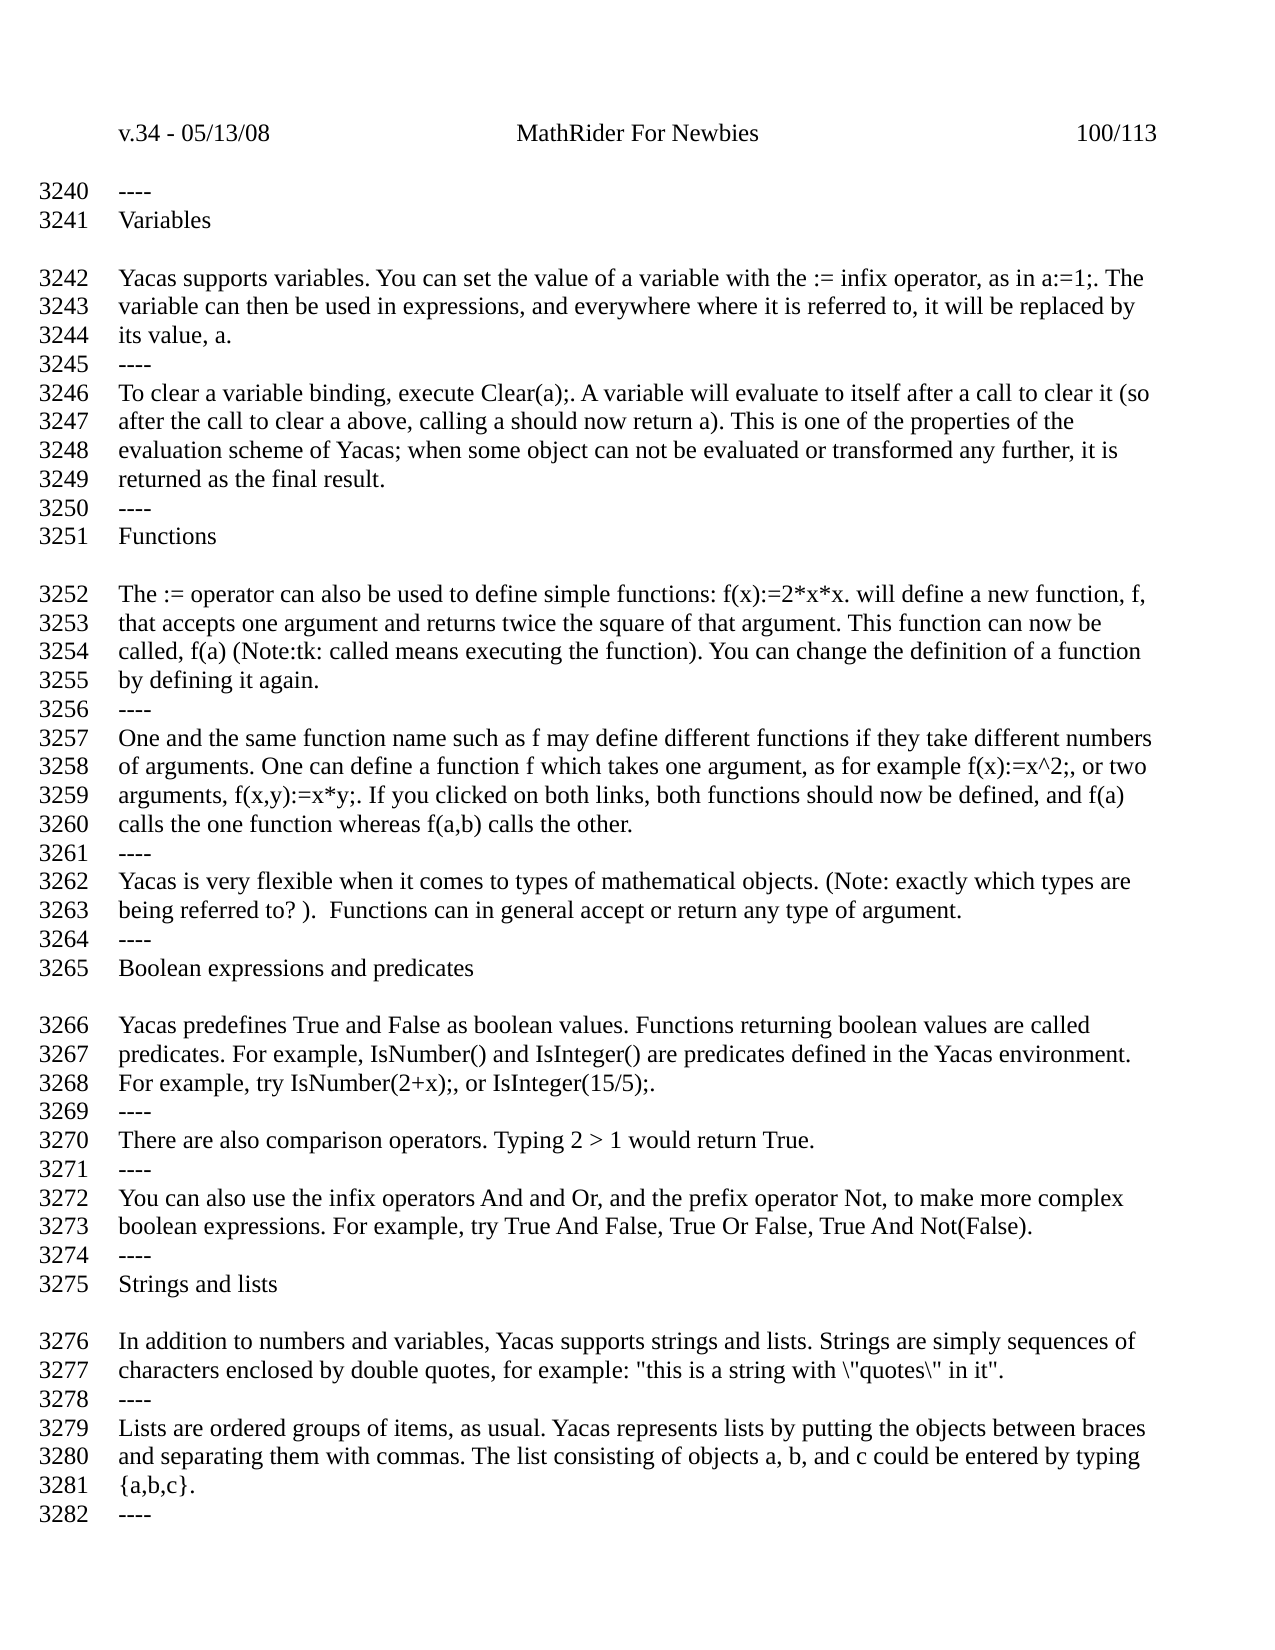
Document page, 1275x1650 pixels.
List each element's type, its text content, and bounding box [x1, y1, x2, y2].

text Lists are ordered groups of items, as usual. Yacas represents lists by putting the objects between braces and separating them with commas. The list consisting of objects a, b, and c could be entered by typing {a,b,c}. [118, 1413, 1157, 1499]
text The := operator can also be used to define simple functions: f(x):=2*x*x. will define a new function, f, that accepts one argument and returns twice the square of that argument. This function can now be called, f(a) (Note:tk: called means executing the function). You can change the definition of a function by defining it again. [118, 579, 1157, 694]
text ---- [118, 1096, 1157, 1125]
text ---- [118, 1240, 1157, 1269]
text ---- [118, 176, 1157, 205]
text In addition to numbers and variables, Yacas supports strings and lists. Strings are simply sequences of characters enclosed by double quotes, for example: "this is a string with \"quotes\" in it". [118, 1326, 1157, 1384]
text One and the same function name such as f may define different functions if they take different numbers of arguments. One can define a function f which takes one argument, as for example f(x):=x^2;, or two arguments, f(x,y):=x*y;. If you clicked on both links, both functions should now be defined, and f(a) calls the one function whereas f(a,b) calls the other. [118, 723, 1157, 838]
text ---- [118, 694, 1157, 723]
text Strings and lists [118, 1269, 1157, 1298]
text ---- [118, 1499, 1157, 1528]
text Yacas is very flexible when it comes to types of mathematical objects. (Note: exactly which types are being referred to? ). Functions can in general accept or return any type of argument. [118, 866, 1157, 924]
text Functions [118, 521, 1157, 550]
text ---- [118, 838, 1157, 866]
text ---- [118, 1384, 1157, 1413]
text There are also comparison operators. Typing 2 > 1 would return True. [118, 1125, 1157, 1154]
text ---- [118, 493, 1157, 521]
text To clear a variable binding, execute Clear(a);. A variable will evaluate to itself after a call to clear it (so after the call to clear a above, calling a should now return a). This is one of the properties of the evaluation scheme of Yacas; when some object can not be evaluated or transformed any further, it is returned as the final result. [118, 378, 1157, 493]
text ---- [118, 924, 1157, 953]
text ---- [118, 349, 1157, 378]
text Yacas supports variables. You can set the value of a variable with the := infix operator, as in a:=1;. The variable can then be used in expressions, and everywhere where it is referred to, it will be replaced by its value, a. [118, 263, 1157, 349]
text Variables [118, 205, 1157, 234]
text Boolean expressions and predicates [118, 953, 1157, 981]
text You can also use the infix operators And and Or, and the prefix operator Not, to make more complex boolean expressions. For example, try True And False, True Or False, True And Not(False). [118, 1183, 1157, 1240]
text ---- [118, 1154, 1157, 1183]
text Yacas predefines True and False as boolean values. Functions returning boolean values are called predicates. For example, IsNumber() and IsInteger() are predicates defined in the Yacas environment. For example, try IsNumber(2+x);, or IsInteger(15/5);. [118, 1010, 1157, 1096]
